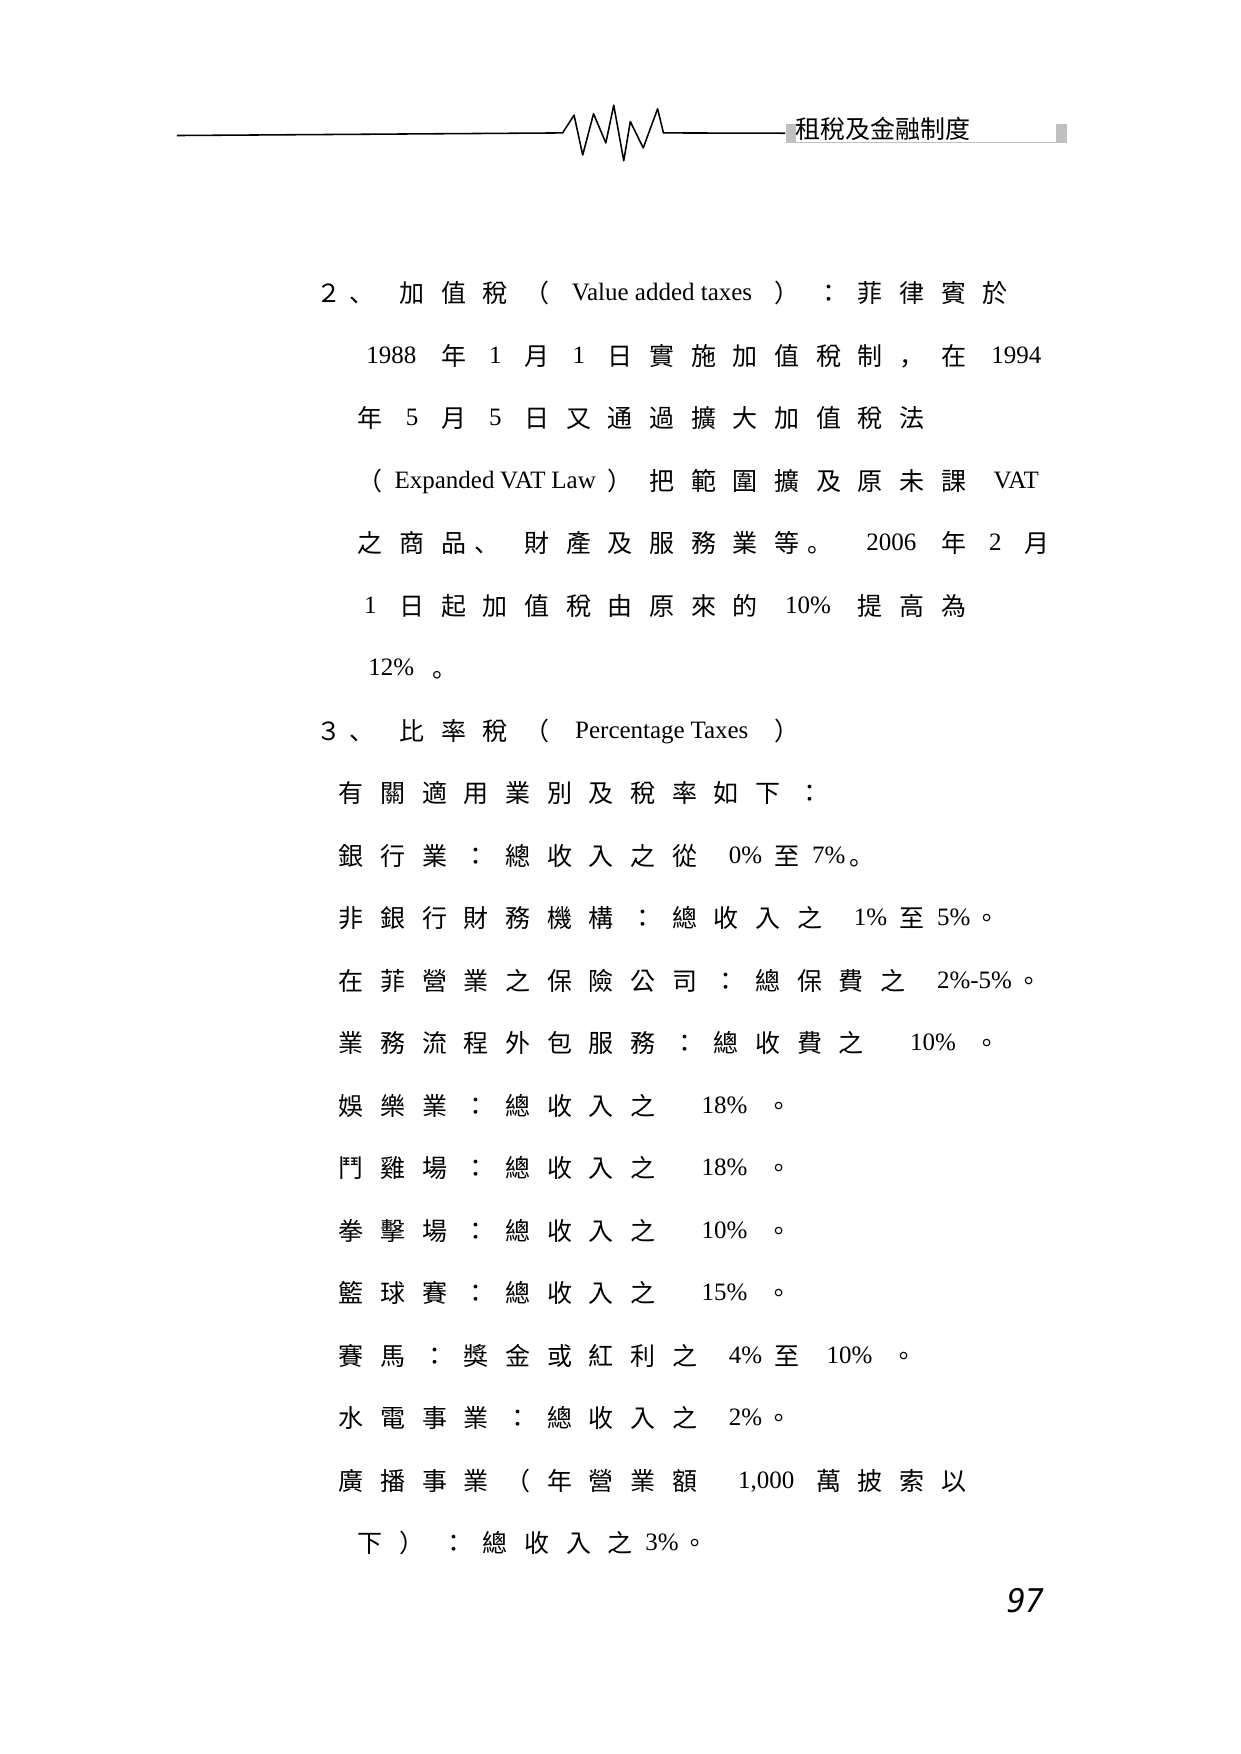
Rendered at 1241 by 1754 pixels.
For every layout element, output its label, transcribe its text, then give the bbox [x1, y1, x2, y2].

text 水電事業：總收入之2%。 [281, 1375, 1058, 1438]
text 業務流程外包服務：總收費之10%。 [281, 1000, 1058, 1063]
text 非銀行財務機構：總收入之1%至5%。 [281, 875, 1058, 938]
text ３、比率稅（Percentage Taxes） [281, 688, 1058, 750]
text 娛樂業：總收入之18%。 [281, 1063, 1058, 1125]
text 在菲營業之保險公司：總保費之2%-5%。 [281, 938, 1058, 1000]
text 賽馬：獎金或紅利之4%至10%。 [281, 1313, 1058, 1375]
text 拳擊場：總收入之10%。 [281, 1188, 1058, 1250]
text 鬥雞場：總收入之18%。 [281, 1125, 1058, 1188]
text 廣播事業（年營業額1,000萬披索以下）：總收入之3%。 [281, 1438, 1058, 1563]
text 籃球賽：總收入之15%。 [281, 1250, 1058, 1313]
text ２、加值稅（Value added taxes）：菲律賓於1988年1月1日實施加值稅制，在1994年5月5日又通過擴大加值稅法（Expanded VAT Law）把範圍擴及原未課VAT之商品、財產及服務業等。2006年2月1日起加值稅由原來的10%提高為12%。 [281, 250, 1058, 688]
text 有關適用業別及稅率如下： [281, 750, 1058, 813]
text 銀行業：總收入之從0%至7%。 [281, 813, 1058, 875]
